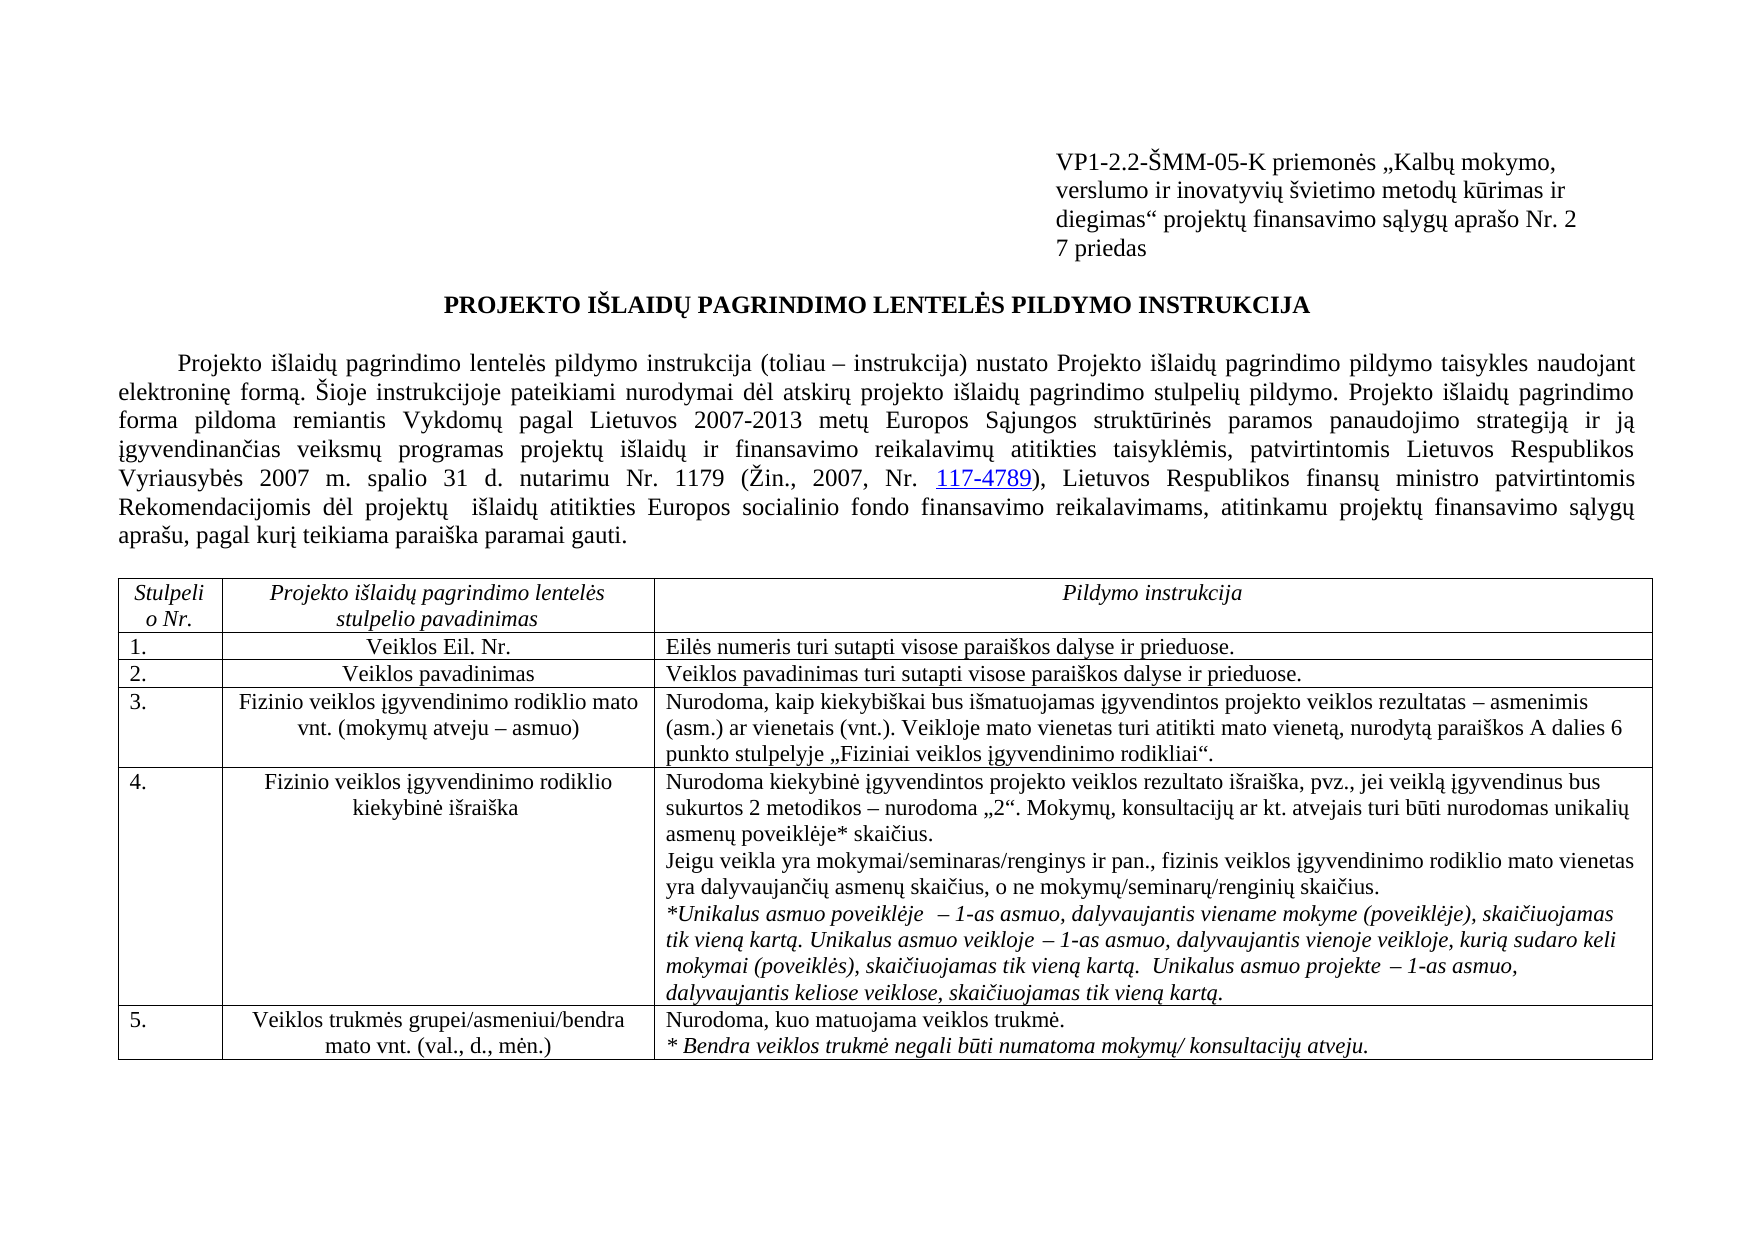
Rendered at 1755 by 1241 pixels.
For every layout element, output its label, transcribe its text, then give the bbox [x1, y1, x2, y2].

text VP1-2.2-ŠMM-05-K priemonės „Kalbų mokymo, verslumo ir inovatyvių švietimo metodų kūrimas ir diegimas“ projektų finansavimo sąlygų aprašo Nr. 2 [1056, 147, 1636, 233]
table_cell Veiklos pavadinimas [223, 660, 654, 687]
text 7 priedas [1056, 233, 1636, 262]
table_cell Nurodoma kiekybinė įgyvendintos projekto veiklos rezultato išraiška, pvz., jei veiklą įgyvendinus bus sukurtos 2 metodikos – nurodoma „2“. Mokymų, konsultacijų ar kt. atvejais turi būti nurodomas unikalių asmenų poveiklėje* skaičius. Jeigu veikla yra mokymai/seminaras/renginys ir pan., fizinis veiklos įgyvendinimo rodiklio mato vienetas yra dalyvaujančių asmenų skaičius, o ne mokymų/seminarų/renginių skaičius. *Unikalus asmuo poveiklėje – 1-as asmuo, dalyvaujantis viename mokyme (poveiklėje), skaičiuojamas tik vieną kartą. Unikalus asmuo veikloje – 1-as asmuo, dalyvaujantis vienoje veikloje, kurią sudaro keli mokymai (poveiklės), skaičiuojamas tik vieną kartą. Unikalus asmuo projekte – 1-as asmuo, dalyvaujantis keliose veiklose, skaičiuojamas tik vieną kartą. [655, 768, 1652, 1005]
text Projekto išlaidų pagrindimo lentelės pildymo instrukcija (toliau – instrukcija) nustato Projekto išlaidų pagrindimo pildymo taisykles naudojant elektroninę formą. Šioje instrukcijoje pateikiami nurodymai dėl atskirų projekto išlaidų pagrindimo stulpelių pildymo. Projekto išlaidų pagrindimo forma pildoma remiantis Vykdomų pagal Lietuvos 2007-2013 metų Europos Sąjungos struktūrinės paramos panaudojimo strategiją ir ją įgyvendinančias veiksmų programas projektų išlaidų ir finansavimo reikalavimų atitikties taisyklėmis, patvirtintomis Lietuvos Respublikos Vyriausybės 2007 m. spalio 31 d. nutarimu Nr. 1179 (Žin., 2007, Nr. 117-4789), Lietuvos Respublikos finansų ministro patvirtintomis Rekomendacijomis dėl projektų išlaidų atitikties Europos socialinio fondo finansavimo reikalavimams, atitinkamu projektų finansavimo sąlygų aprašu, pagal kurį teikiama paraiška paramai gauti. [118, 348, 1636, 549]
table_cell 4. [119, 768, 222, 1005]
table_cell Eilės numeris turi sutapti visose paraiškos dalyse ir prieduose. [655, 633, 1652, 659]
table_cell 1. [119, 633, 222, 659]
table_header Pildymo instrukcija [655, 579, 1652, 632]
table_cell 2. [119, 660, 222, 687]
table_cell Veiklos Eil. Nr. [223, 633, 654, 659]
table_header Stulpelio Nr. [119, 579, 222, 632]
table_cell 5. [119, 1006, 222, 1059]
table_cell Nurodoma, kuo matuojama veiklos trukmė. * Bendra veiklos trukmė negali būti numatoma mokymų/ konsultacijų atveju. [655, 1006, 1652, 1059]
table_cell Veiklos trukmės grupei/asmeniui/bendra mato vnt. (val., d., mėn.) [223, 1006, 654, 1059]
table_header Projekto išlaidų pagrindimo lentelės stulpelio pavadinimas [223, 579, 654, 632]
table_cell 3. [119, 688, 222, 767]
table_cell Veiklos pavadinimas turi sutapti visose paraiškos dalyse ir prieduose. [655, 660, 1652, 687]
table_cell Fizinio veiklos įgyvendinimo rodiklio mato vnt. (mokymų atveju – asmuo) [223, 688, 654, 767]
table_cell Fizinio veiklos įgyvendinimo rodiklio kiekybinė išraiška [223, 768, 654, 1005]
text PROJEKTO IŠLAIDŲ PAGRINDIMO LENTELĖS PILDYMO INSTRUKCIJA [118, 291, 1636, 319]
table_cell Nurodoma, kaip kiekybiškai bus išmatuojamas įgyvendintos projekto veiklos rezultatas – asmenimis (asm.) ar vienetais (vnt.). Veikloje mato vienetas turi atitikti mato vienetą, nurodytą paraiškos A dalies 6 punkto stulpelyje „Fiziniai veiklos įgyvendinimo rodikliai“. [655, 688, 1652, 767]
